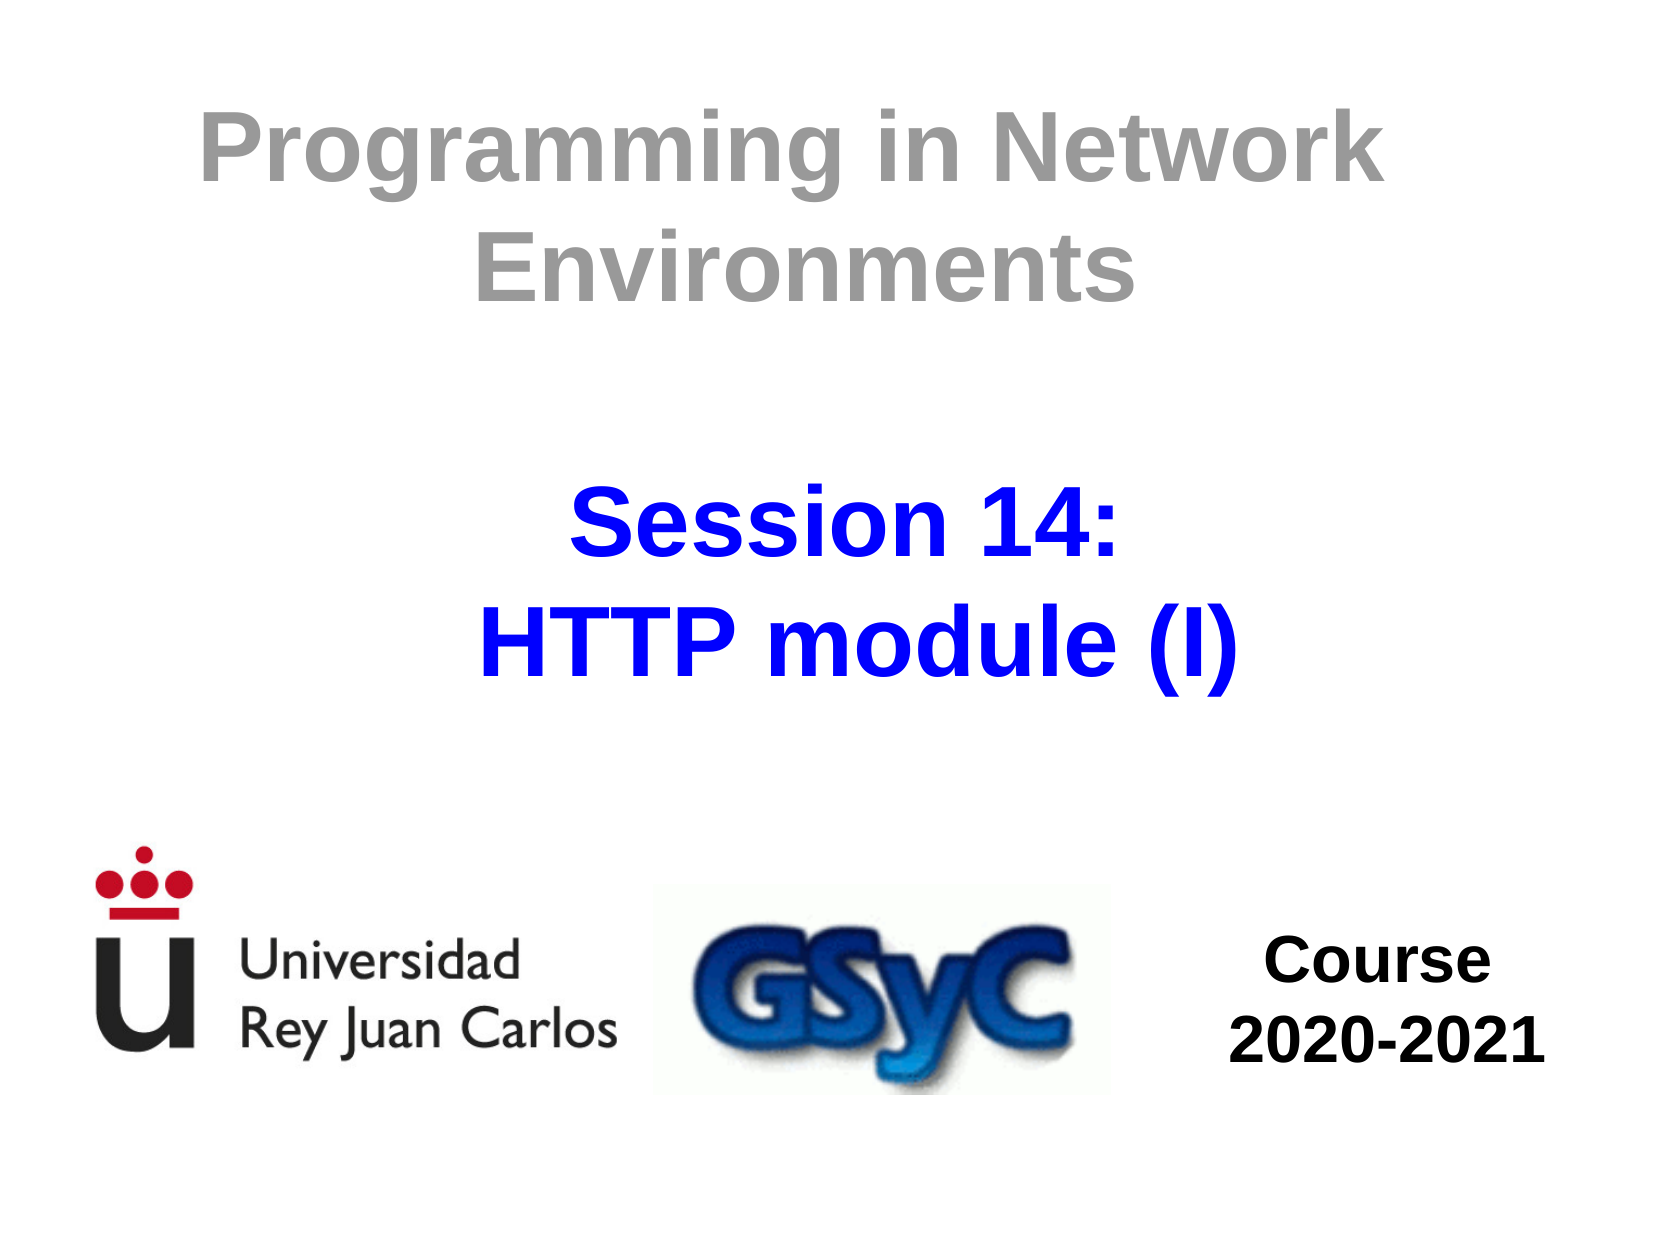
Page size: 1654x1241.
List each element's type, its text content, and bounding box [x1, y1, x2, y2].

picture [653, 885, 1111, 1096]
title Session 14: HTTP module (I) [144, 408, 1576, 744]
title Course 2020-2021 [1185, 915, 1591, 1066]
picture [61, 825, 646, 1081]
title Programming in Network Environments [120, 75, 1491, 327]
